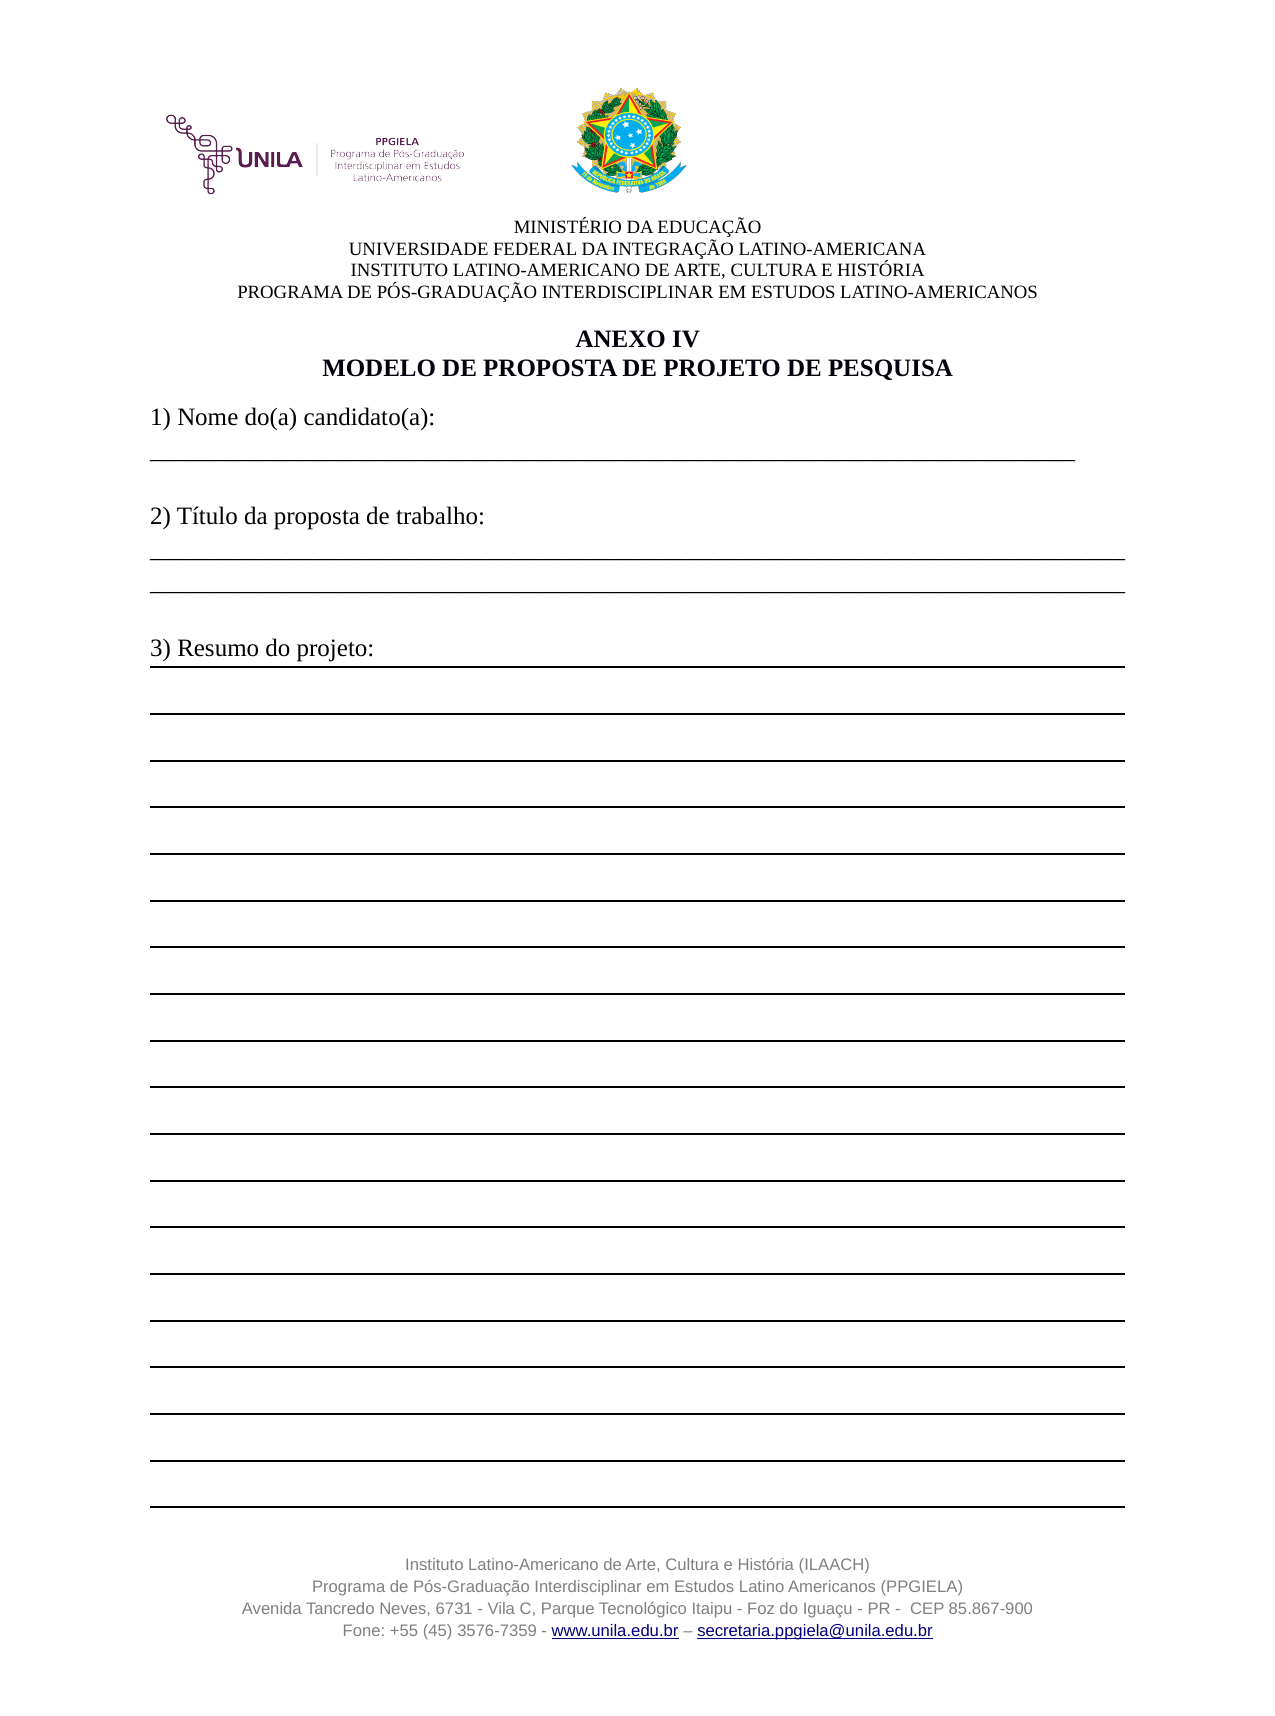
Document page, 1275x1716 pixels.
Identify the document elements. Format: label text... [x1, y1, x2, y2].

text 1) Nome do(a) candidato(a): __________________________________________________________________________ [150, 402, 1125, 464]
text 2) Título da proposta de trabalho: ______________________________________________________________________________ [150, 501, 1125, 559]
text ANEXO IV MODELO DE PROPOSTA DE PROJETO DE PESQUISA [150, 324, 1125, 381]
picture [152, 101, 478, 207]
text 3) Resumo do projeto: [150, 633, 1125, 666]
text ______________________________________________________________________________ [150, 560, 1125, 592]
picture [591, 172, 613, 190]
picture [571, 88, 687, 193]
